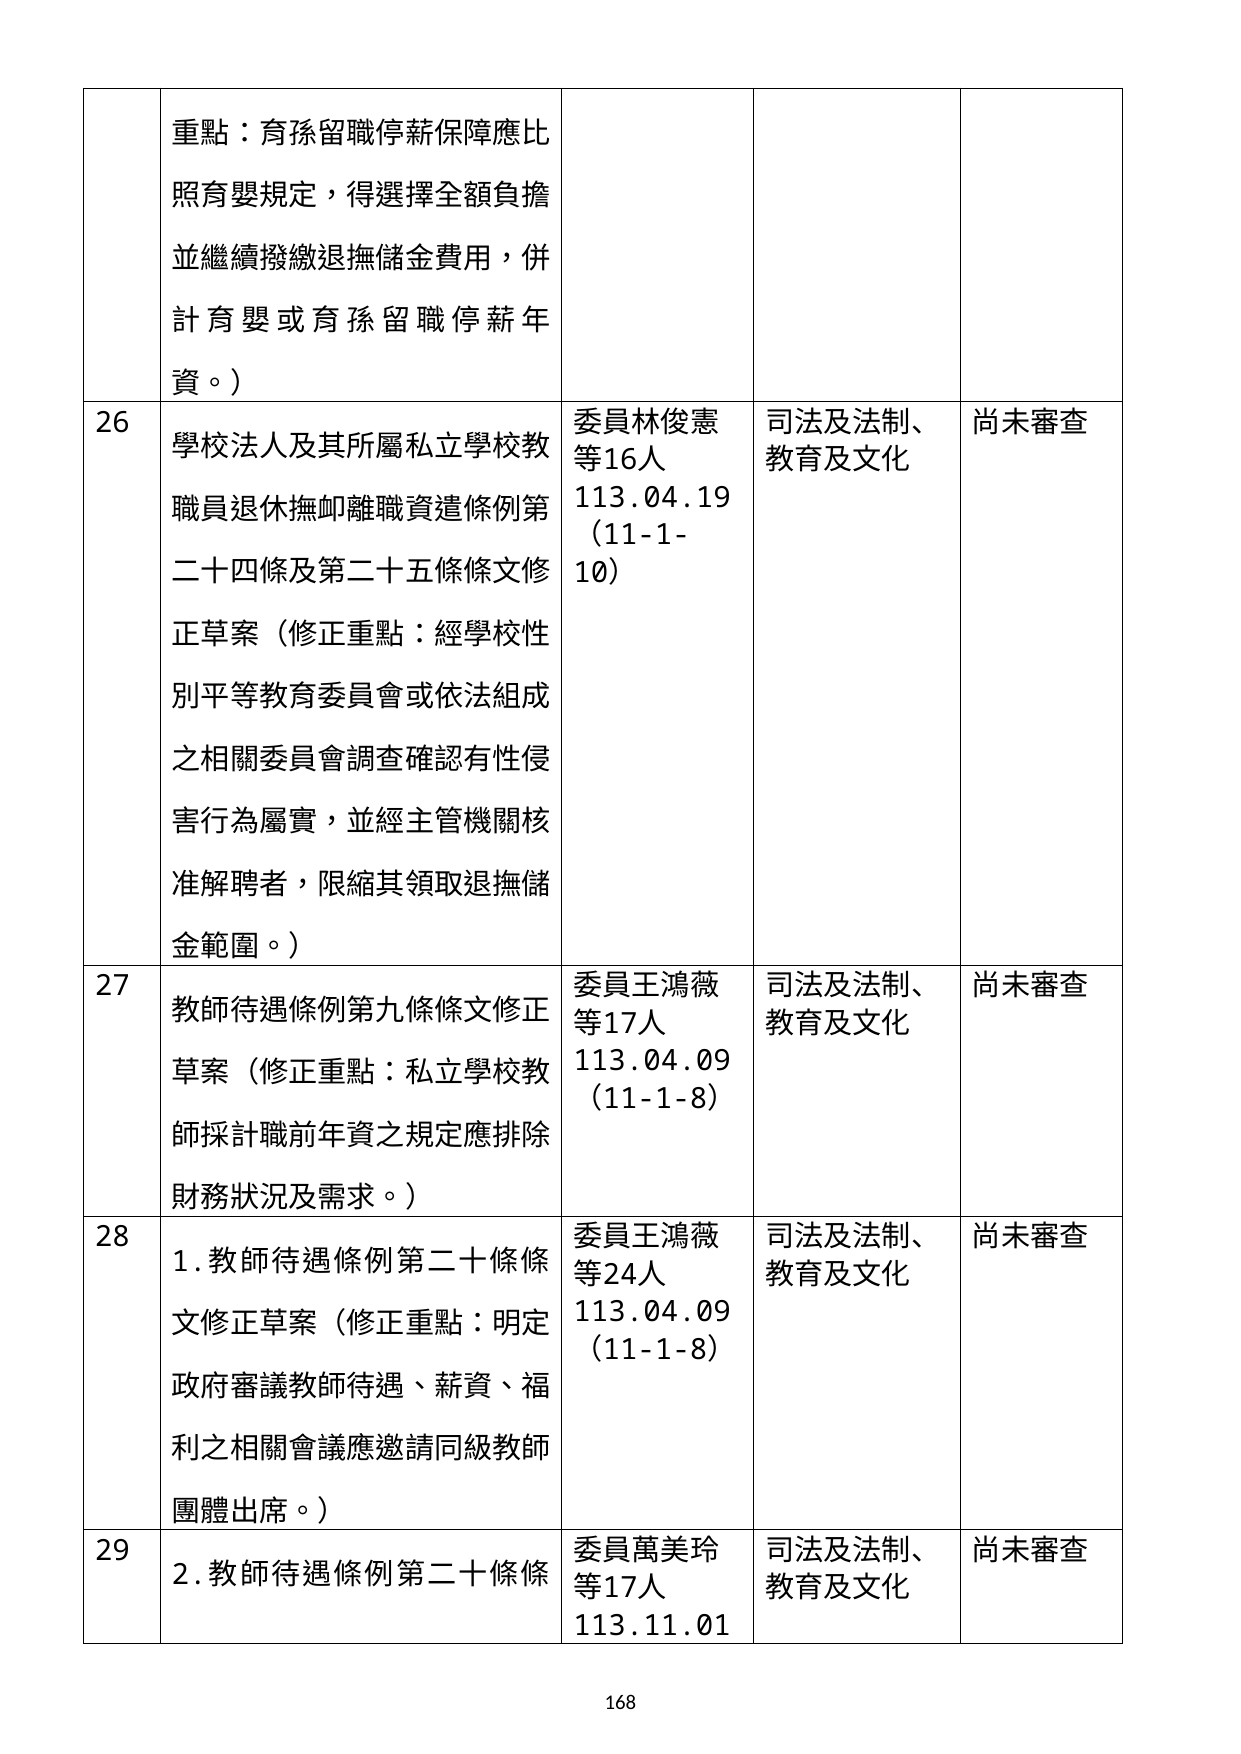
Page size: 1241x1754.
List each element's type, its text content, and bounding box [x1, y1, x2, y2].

table_cell 學校法人及其所屬私立學校教職員退休撫卹離職資遣條例第二十四條及第二十五條條文修正草案（修正重點：經學校性別平等教育委員會或依法組成之相關委員會調查確認有性侵害行為屬實，並經主管機關核准解聘者，限縮其領取退撫儲金範圍。） [161, 402, 561, 965]
table_cell 尚未審查 [961, 1217, 1122, 1529]
table_cell [84, 89, 160, 401]
table_cell 1.教師待遇條例第二十條條文修正草案（修正重點：明定政府審議教師待遇、薪資、福利之相關會議應邀請同級教師團體出席。） [161, 1217, 561, 1529]
table_cell [961, 89, 1122, 401]
table_cell 司法及法制、教育及文化 [754, 1217, 960, 1529]
table_cell 司法及法制、教育及文化 [754, 1530, 960, 1643]
table_cell 27 [84, 966, 160, 1216]
table_cell 尚未審查 [961, 402, 1122, 965]
table_cell 委員王鴻薇 等17人 113.04.09 （11-1-8） [562, 966, 753, 1216]
table_cell 司法及法制、教育及文化 [754, 966, 960, 1216]
table_cell 2.教師待遇條例第二十條條 [161, 1530, 561, 1643]
table_cell 尚未審查 [961, 1530, 1122, 1643]
table_cell 尚未審查 [961, 966, 1122, 1216]
table_cell 教師待遇條例第九條條文修正草案（修正重點：私立學校教師採計職前年資之規定應排除財務狀況及需求。） [161, 966, 561, 1216]
table_cell 29 [84, 1530, 160, 1643]
table_cell 委員林俊憲 等16人 113.04.19 （11-1-10） [562, 402, 753, 965]
table_cell 26 [84, 402, 160, 965]
table_cell 委員萬美玲 等17人 113.11.01 [562, 1530, 753, 1643]
table_cell [562, 89, 753, 401]
table_cell 委員王鴻薇 等24人 113.04.09 （11-1-8） [562, 1217, 753, 1529]
table_cell 28 [84, 1217, 160, 1529]
table_cell 司法及法制、教育及文化 [754, 402, 960, 965]
table_cell 重點：育孫留職停薪保障應比照育嬰規定，得選擇全額負擔並繼續撥繳退撫儲金費用，併計育嬰或育孫留職停薪年資。） [161, 89, 561, 401]
table_cell [754, 89, 960, 401]
